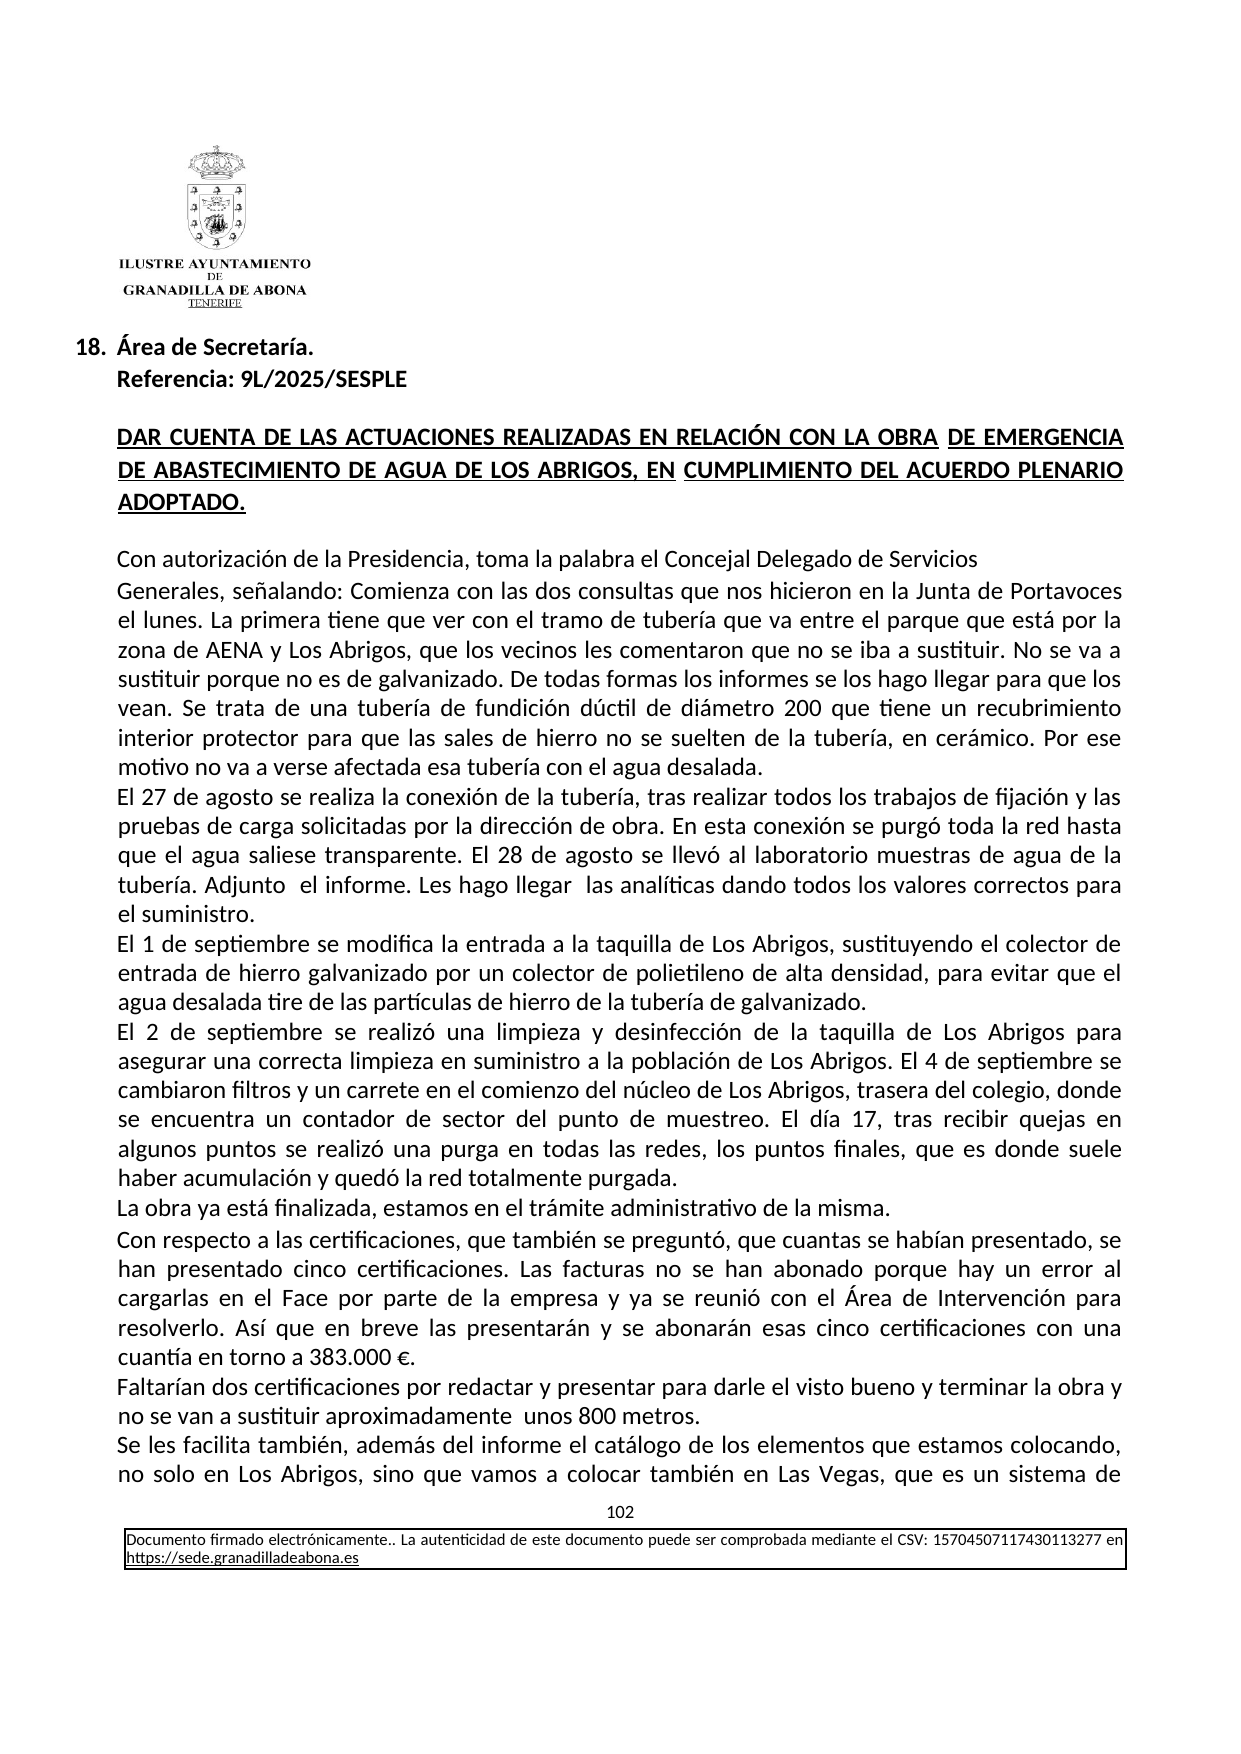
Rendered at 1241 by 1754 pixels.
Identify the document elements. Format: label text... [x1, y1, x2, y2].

text El 1 de septiembre se modifica la entrada a la taquilla de Los Abrigos, sustituyendo el colector de entrada de hierro galvanizado por un colector de polietileno de alta densidad, para evitar que el agua desalada tire de las partículas de hierro de la tubería de galvanizado. [117, 929, 1124, 1017]
text El 2 de septiembre se realizó una limpieza y desinfección de la taquilla de Los Abrigos para asegurar una correcta limpieza en suministro a la población de Los Abrigos. El 4 de septiembre se cambiaron filtros y un carrete en el comienzo del núcleo de Los Abrigos, trasera del colegio, donde se encuentra un contador de sector del punto de muestreo. El día 17, tras recibir quejas en algunos puntos se realizó una purga en todas las redes, los puntos finales, que es donde suele haber acumulación y quedó la red totalmente purgada. [117, 1017, 1124, 1193]
text La obra ya está finalizada, estamos en el trámite administrativo de la misma. [117, 1193, 1124, 1222]
list Área de Secretaría. [75, 331, 1127, 362]
text El 27 de agosto se realiza la conexión de la tubería, tras realizar todos los trabajos de fijación y las pruebas de carga solicitadas por la dirección de obra. En esta conexión se purgó toda la red hasta que el agua saliese transparente. El 28 de agosto se llevó al laboratorio muestras de agua de la tubería. Adjunto el informe. Les hago llegar las analíticas dando todos los valores correctos para el suministro. [117, 782, 1124, 929]
text Con autorización de la Presidencia, toma la palabra el Concejal Delegado de Servicios [117, 544, 1124, 573]
text Generales, señalando: Comienza con las dos consultas que nos hicieron en la Junta de Portavoces el lunes. La primera tiene que ver con el tramo de tubería que va entre el parque que está por la zona de AENA y Los Abrigos, que los vecinos les comentaron que no se iba a sustituir. No se va a sustituir porque no es de galvanizado. De todas formas los informes se los hago llegar para que los vean. Se trata de una tubería de fundición dúctil de diámetro 200 que tiene un recubrimiento interior protector para que las sales de hierro no se suelten de la tubería, en cerámico. Por ese motivo no va a verse afectada esa tubería con el agua desalada. [117, 576, 1124, 782]
text Con respecto a las certificaciones, que también se preguntó, que cuantas se habían presentado, se han presentado cinco certificaciones. Las facturas no se han abonado porque hay un error al cargarlas en el Face por parte de la empresa y ya se reunió con el Área de Intervención para resolverlo. Así que en breve las presentarán y se abonarán esas cinco certificaciones con una cuantía en torno a 383.000 €. [117, 1225, 1124, 1372]
text Faltarían dos certificaciones por redactar y presentar para darle el visto bueno y terminar la obra y no se van a sustituir aproximadamente unos 800 metros. [117, 1372, 1124, 1430]
text DAR CUENTA DE LAS ACTUACIONES REALIZADAS EN RELACIÓN CON LA OBRA DE EMERGENCIA DE ABASTECIMIENTO DE AGUA DE LOS ABRIGOS, EN CUMPLIMIENTO DEL ACUERDO PLENARIO ADOPTADO. [117, 421, 1124, 517]
text Se les facilita también, además del informe el catálogo de los elementos que estamos colocando, no solo en Los Abrigos, sino que vamos a colocar también en Las Vegas, que es un sistema de [117, 1430, 1124, 1489]
text Referencia: 9L/2025/SESPLE [117, 364, 1127, 394]
